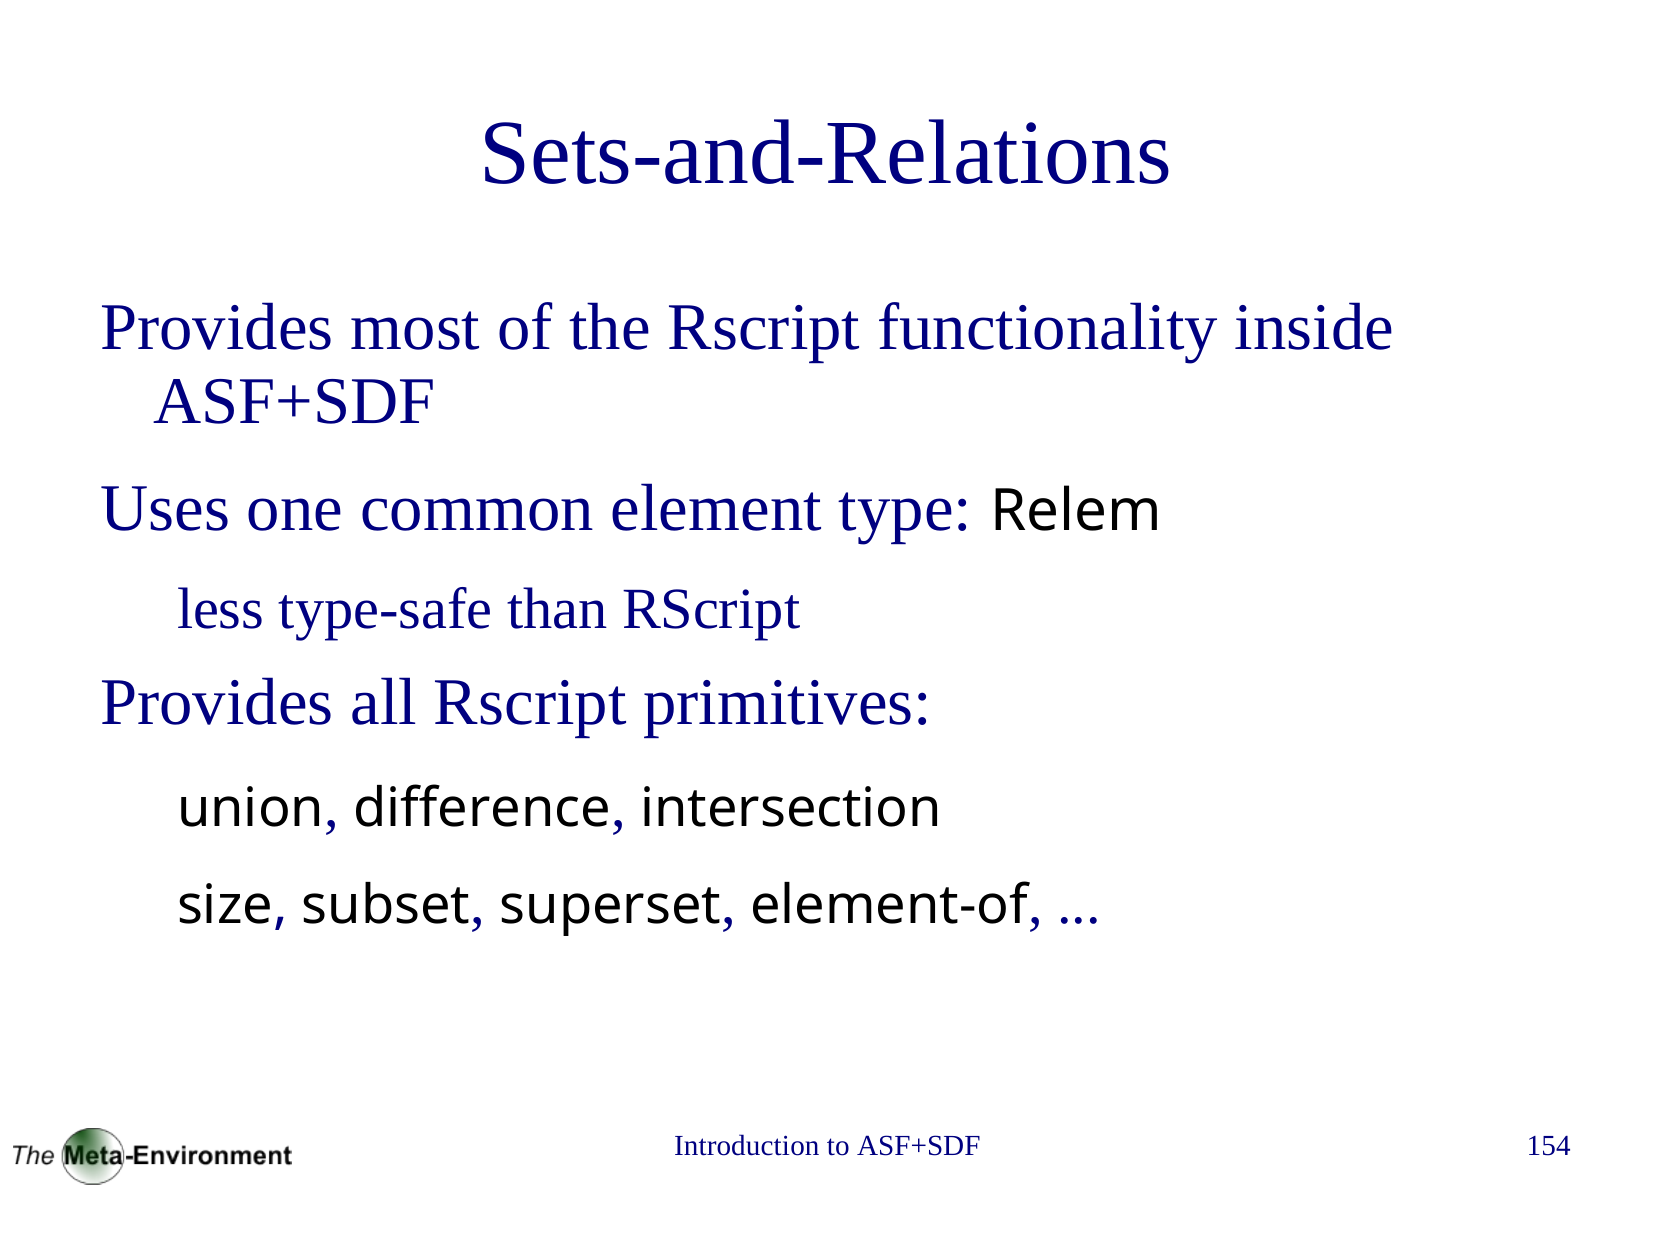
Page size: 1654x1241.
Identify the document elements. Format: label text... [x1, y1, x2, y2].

title Sets-and-Relations [82, 49, 1571, 257]
list Provides most of the Rscript functionality inside ASF+SDF Uses one common element type: Relem less type-safe than RScript Provides all Rscript primitives: union, difference, intersection size, subset, superset, element-of, ... [82, 290, 1571, 1109]
picture [13, 1128, 292, 1185]
